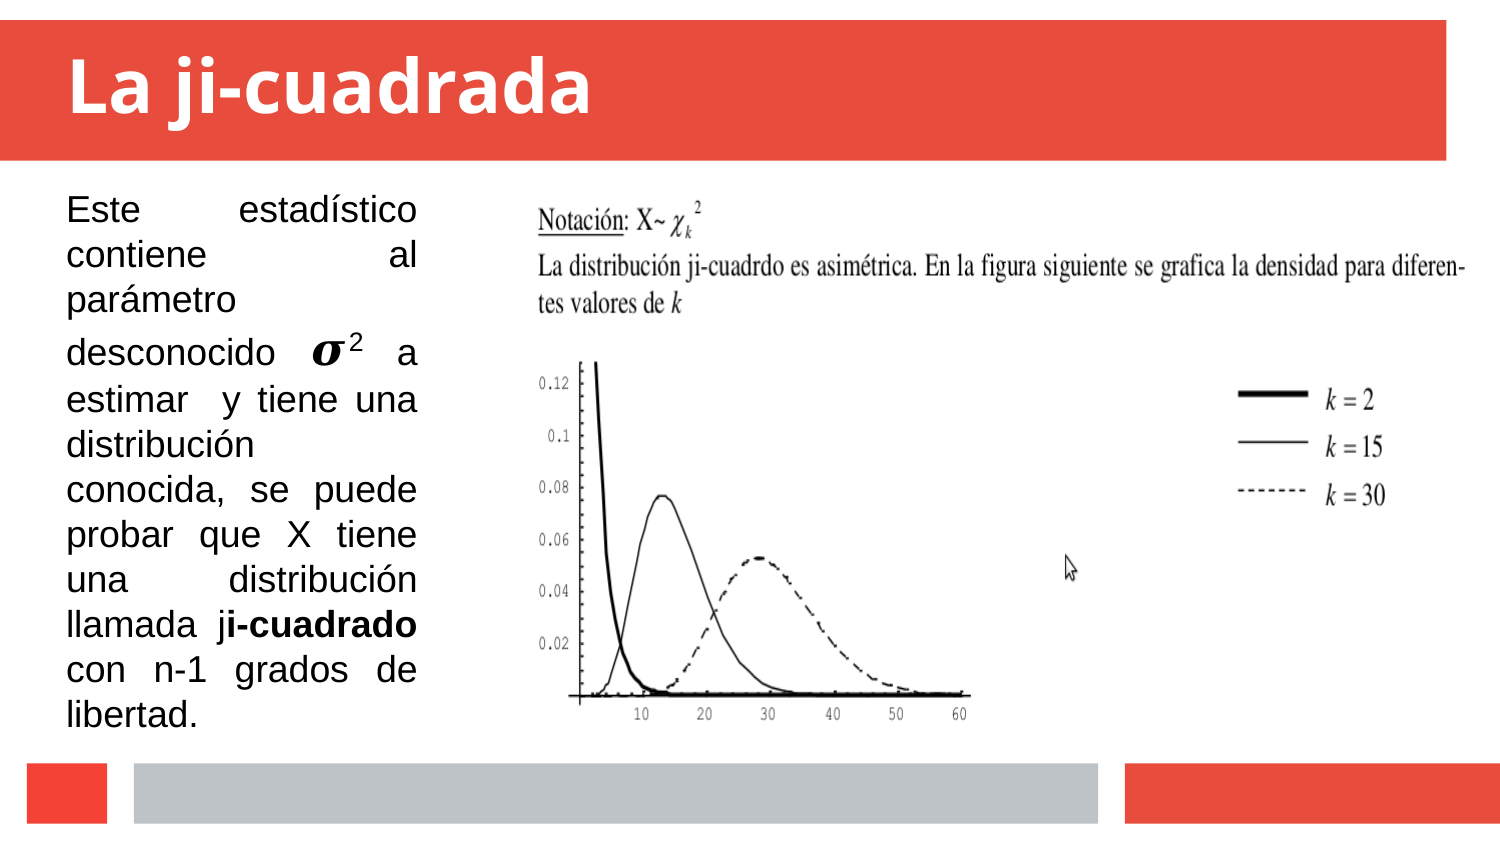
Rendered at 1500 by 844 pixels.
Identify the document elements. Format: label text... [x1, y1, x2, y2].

picture [487, 165, 1485, 760]
title La ji-cuadrada [53, 40, 1447, 141]
list Este estadístico contiene al parámetro desconocido 𝝈2 a estimar y tiene una distribución conocida, se puede probar que X tiene una distribución llamada ji-cuadrado con n-1 grados de libertad. [53, 172, 431, 695]
